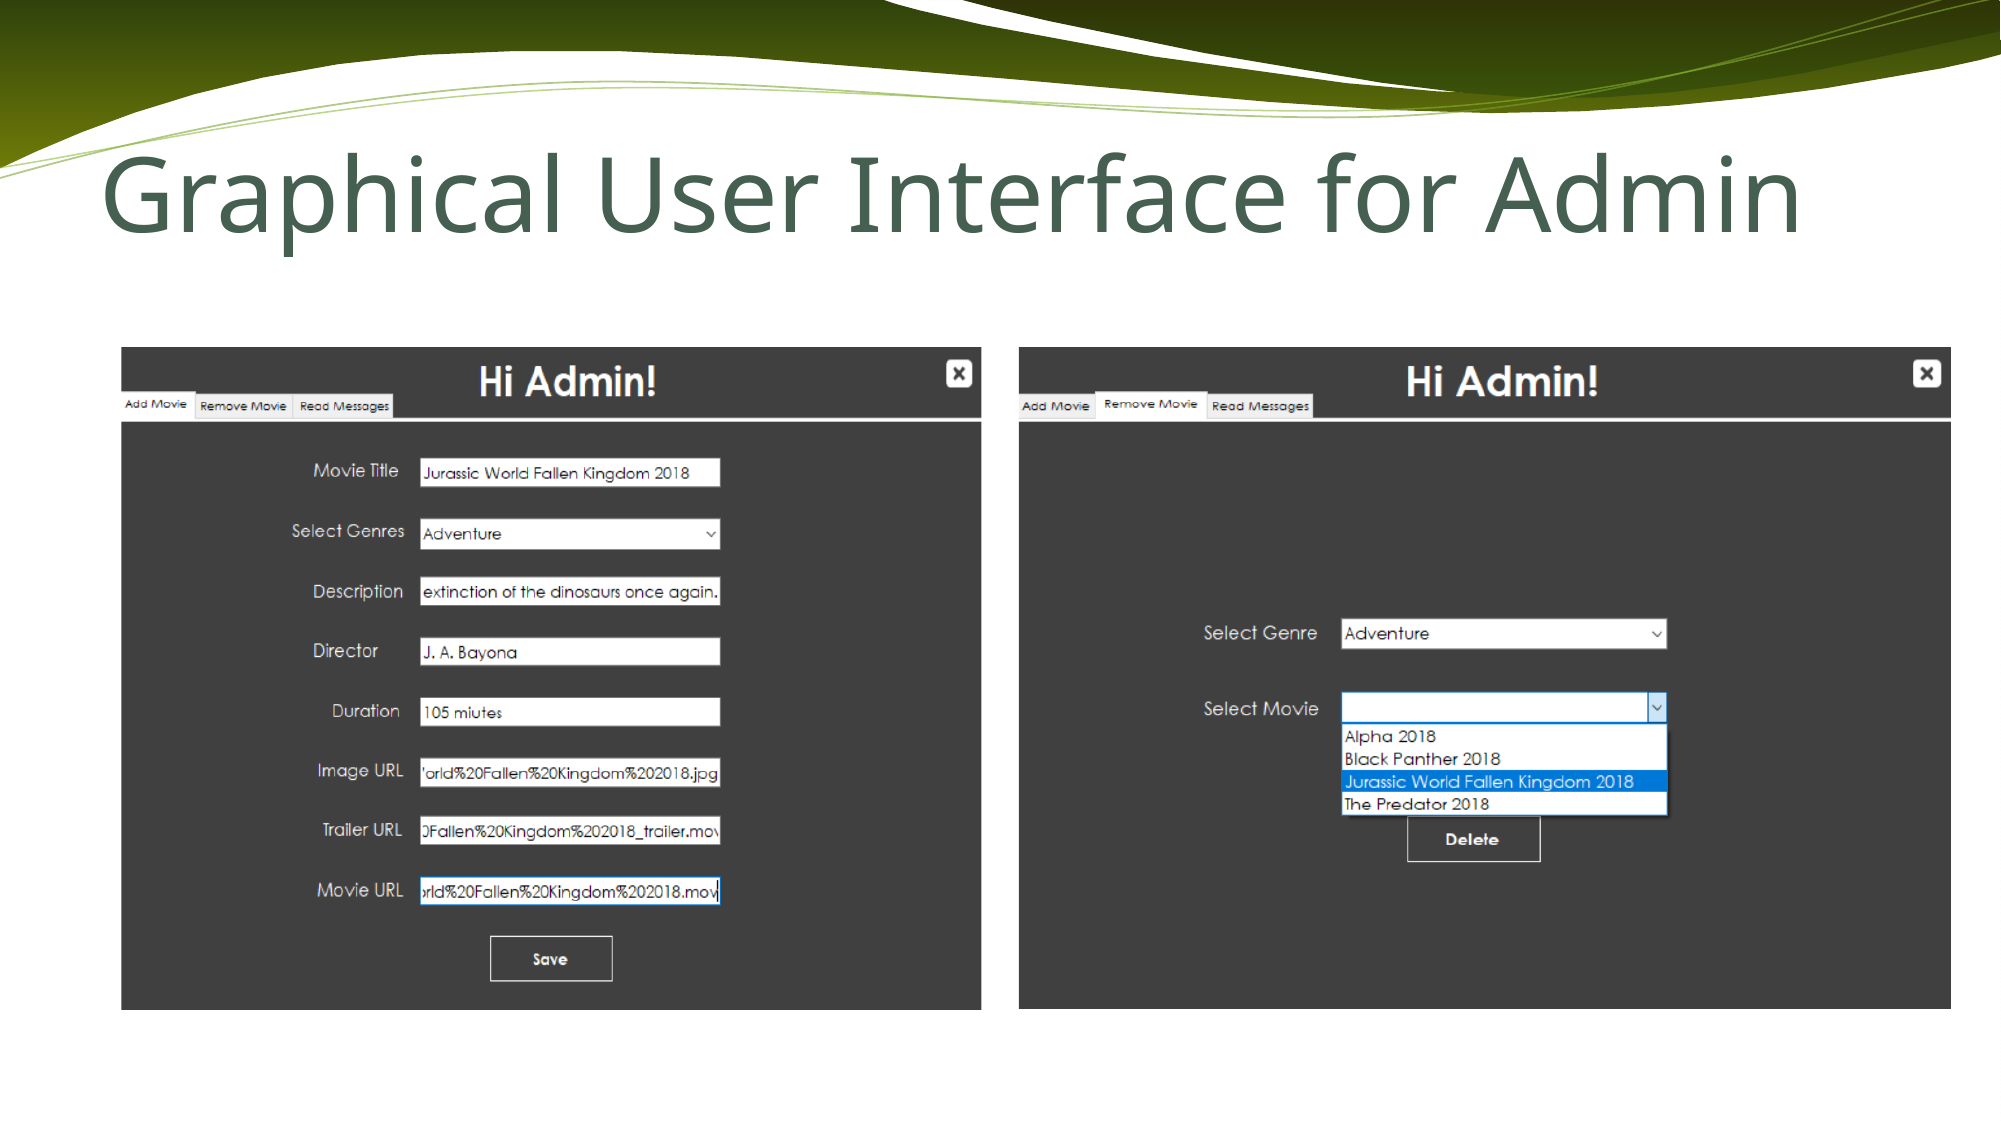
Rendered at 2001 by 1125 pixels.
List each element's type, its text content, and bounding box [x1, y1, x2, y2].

picture [121, 347, 982, 1010]
title Graphical User Interface for Admin [99, 115, 1900, 254]
picture [1018, 347, 1951, 1009]
